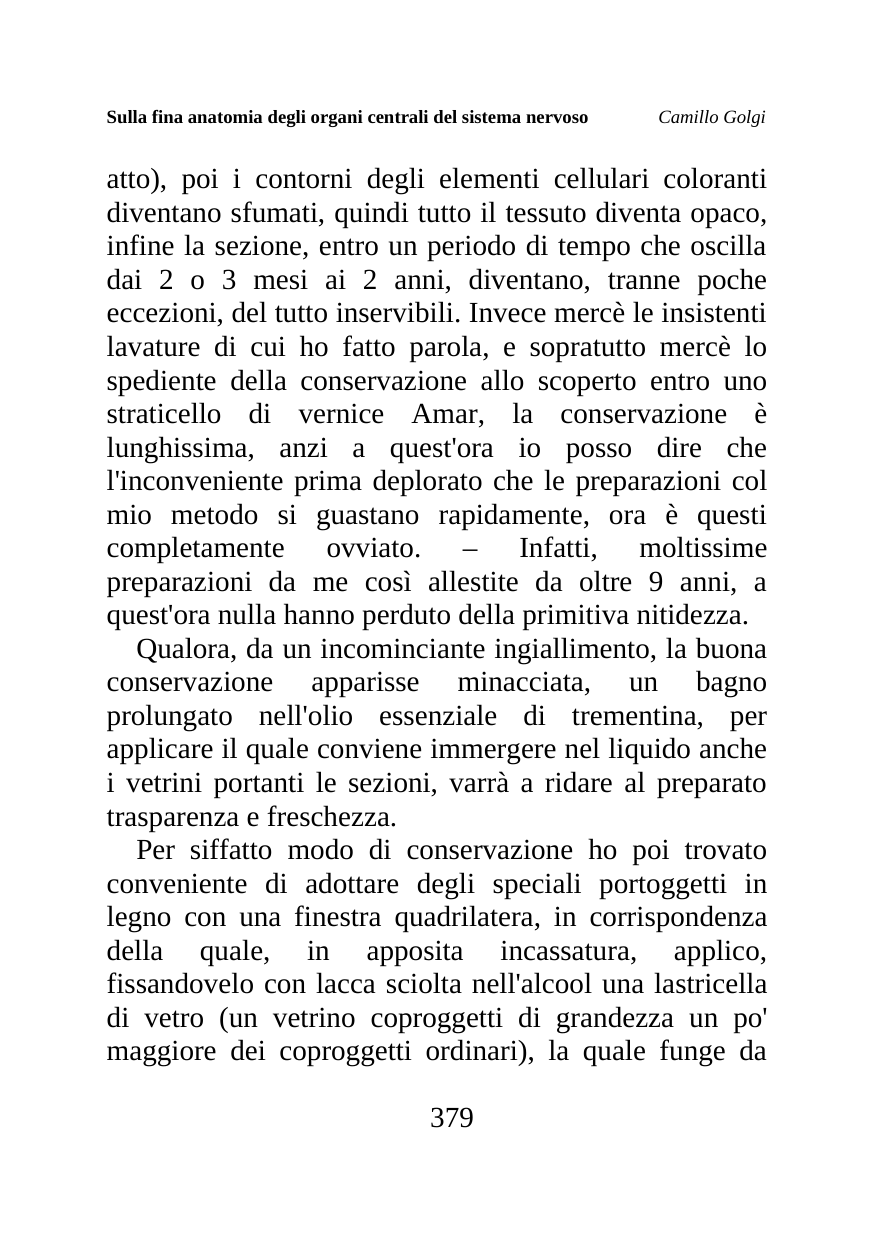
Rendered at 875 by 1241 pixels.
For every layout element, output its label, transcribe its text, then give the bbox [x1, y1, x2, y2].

text atto), poi i contorni degli elementi cellulari coloranti diventano sfumati, quindi tutto il tessuto diventa opaco, infine la sezione, entro un periodo di tempo che oscilla dai 2 o 3 mesi ai 2 anni, diventano, tranne poche eccezioni, del tutto inservibili. Invece mercè le insistenti lavature di cui ho fatto parola, e sopratutto mercè lo spediente della conservazione allo scoperto entro uno straticello di vernice Amar, la conservazione è lunghissima, anzi a quest'ora io posso dire che l'inconveniente prima deplorato che le preparazioni col mio metodo si guastano rapidamente, ora è questi completamente ovviato. – Infatti, moltissime preparazioni da me così allestite da oltre 9 anni, a quest'ora nulla hanno perduto della primitiva nitidezza. [106, 161, 768, 631]
text Per siffatto modo di conservazione ho poi trovato conveniente di adottare degli speciali portoggetti in legno con una finestra quadrilatera, in corrispondenza della quale, in apposita incassatura, applico, fissandovelo con lacca sciolta nell'alcool una lastricella di vetro (un vetrino coproggetti di grandezza un po' maggiore dei coproggetti ordinari), la quale funge da [106, 832, 768, 1067]
text Qualora, da un incominciante ingiallimento, la buona conservazione apparisse minacciata, un bagno prolungato nell'olio essenziale di trementina, per applicare il quale conviene immergere nel liquido anche i vetrini portanti le sezioni, varrà a ridare al preparato trasparenza e freschezza. [106, 631, 768, 832]
